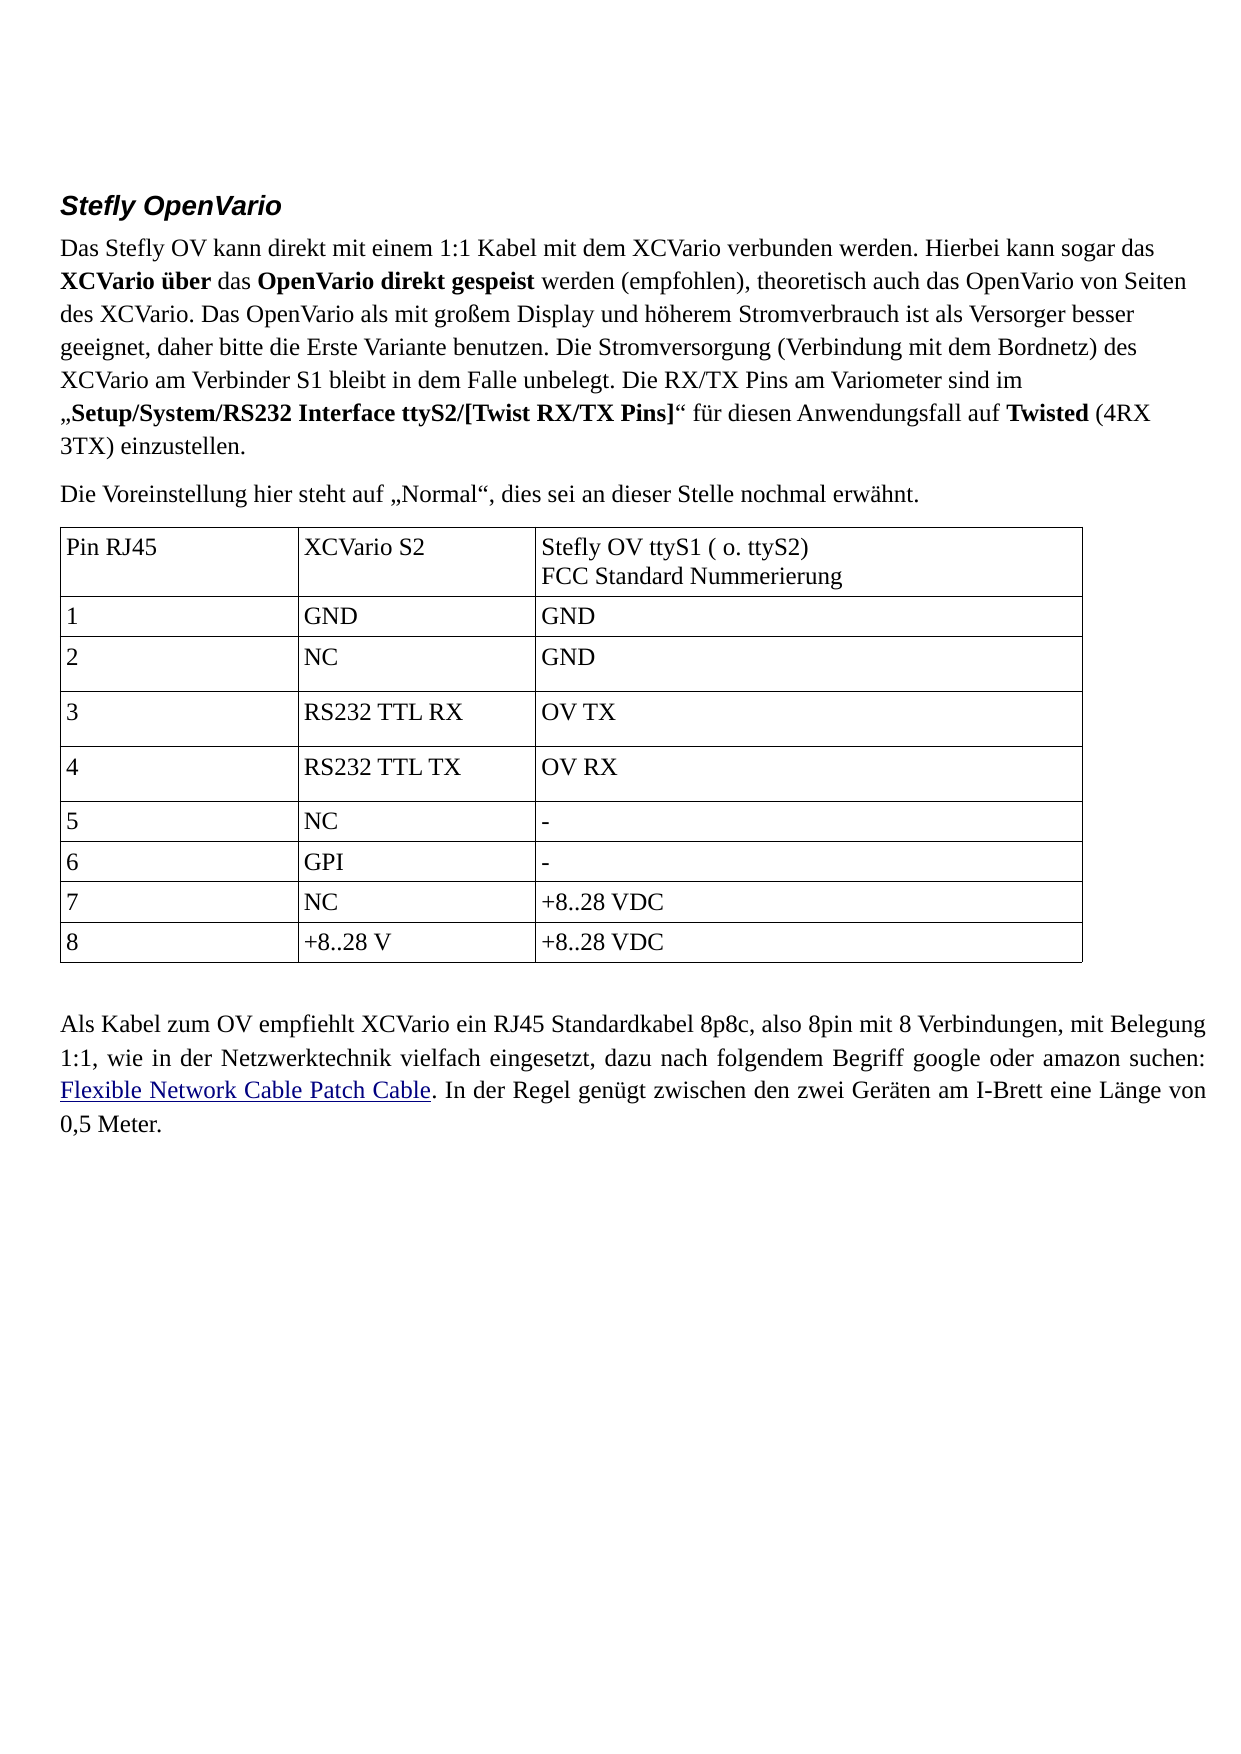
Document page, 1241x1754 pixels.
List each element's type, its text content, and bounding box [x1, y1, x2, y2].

table_cell OV RX [536, 747, 1082, 801]
table_cell NC [299, 802, 535, 841]
text Als Kabel zum OV empfiehlt XCVario ein RJ45 Standardkabel 8p8c, also 8pin mit 8 Verbindungen, mit Belegung 1:1, wie in der Netzwerktechnik vielfach eingesetzt, dazu nach folgendem Begriff google oder amazon suchen: Flexible Network Cable Patch Cable. In der Regel genügt zwischen den zwei Geräten am I-Brett eine Länge von 0,5 Meter. [60, 1009, 1207, 1137]
table_header Stefly OV ttyS1 ( o. ttyS2) FCC Standard Nummerierung [536, 528, 1082, 596]
table_cell RS232 TTL TX [299, 747, 535, 801]
text Das Stefly OV kann direkt mit einem 1:1 Kabel mit dem XCVario verbunden werden. Hierbei kann sogar das XCVario über das OpenVario direkt gespeist werden (empfohlen), theoretisch auch das OpenVario von Seiten des XCVario. Das OpenVario als mit großem Display und höherem Stromverbrauch ist als Versorger besser geeignet, daher bitte die Erste Variante benutzen. Die Stromversorgung (Verbindung mit dem Bordnetz) des XCVario am Verbinder S1 bleibt in dem Falle unbelegt. Die RX/TX Pins am Variometer sind im „Setup/System/RS232 Interface ttyS2/[Twist RX/TX Pins]“ für diesen Anwendungsfall auf Twisted (4RX 3TX) einzustellen. [60, 233, 1207, 460]
table_cell 6 [61, 842, 298, 881]
table_cell +8..28 V [299, 923, 535, 962]
table_cell OV TX [536, 692, 1082, 746]
table_cell 4 [61, 747, 298, 801]
table_cell - [536, 842, 1082, 881]
table_cell GPI [299, 842, 535, 881]
subtitle Stefly OpenVario [60, 189, 1207, 221]
table_cell 5 [61, 802, 298, 841]
table_cell 2 [61, 637, 298, 691]
table_cell 3 [61, 692, 298, 746]
table_cell GND [536, 637, 1082, 691]
table_cell RS232 TTL RX [299, 692, 535, 746]
table_cell 1 [61, 597, 298, 636]
table_cell NC [299, 637, 535, 691]
table_header XCVario S2 [299, 528, 535, 596]
table_cell 8 [61, 923, 298, 962]
table_cell 7 [61, 882, 298, 922]
table_cell GND [299, 597, 535, 636]
table_cell - [536, 802, 1082, 841]
table_cell +8..28 VDC [536, 923, 1082, 962]
table_header Pin RJ45 [61, 528, 298, 596]
table_cell +8..28 VDC [536, 882, 1082, 922]
text Die Voreinstellung hier steht auf „Normal“, dies sei an dieser Stelle nochmal erwähnt. [60, 479, 1207, 508]
table_cell NC [299, 882, 535, 922]
table_cell GND [536, 597, 1082, 636]
